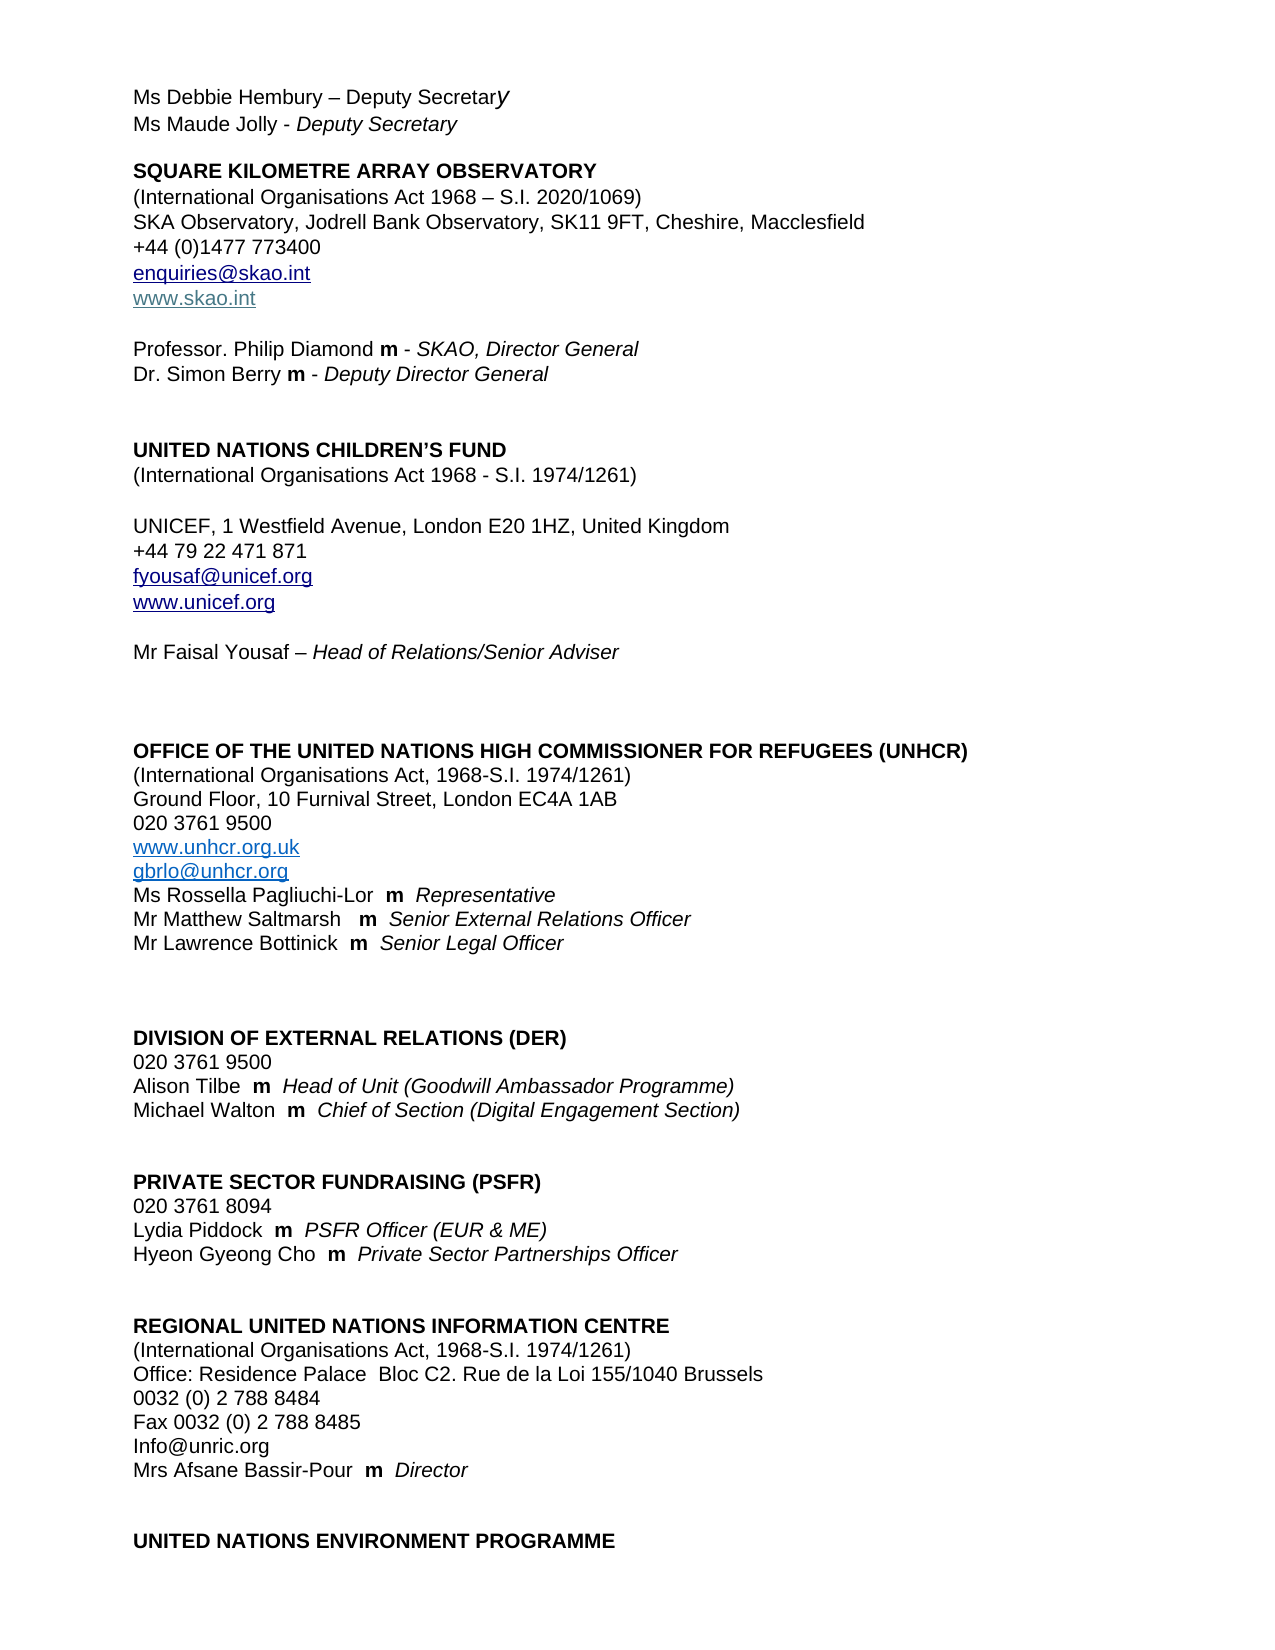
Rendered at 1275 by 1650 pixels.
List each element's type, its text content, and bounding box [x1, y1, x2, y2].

text Ms Rossella Pagliuchi-Lor m Representative [133, 882, 1181, 906]
text (International Organisations Act, 1968-S.I. 1974/1261) [133, 763, 1181, 787]
text 0032 (0) 2 788 8484 [133, 1386, 1181, 1409]
text Fax 0032 (0) 2 788 8485 [133, 1409, 1181, 1433]
text (International Organisations Act, 1968-S.I. 1974/1261) [133, 1338, 1181, 1362]
text (International Organisations Act 1968 - S.I. 1974/1261) [133, 463, 1181, 487]
text SKA Observatory, Jodrell Bank Observatory, SK11 9FT, Cheshire, Macclesfield [133, 210, 1181, 234]
text Professor. Philip Diamond m - SKAO, Director General [133, 336, 1181, 360]
text (International Organisations Act 1968 – S.I. 2020/1069) [133, 184, 1181, 208]
text Mrs Afsane Bassir-Pour m Director [133, 1457, 1181, 1481]
text SQUARE KILOMETRE ARRAY OBSERVATORY [133, 159, 1181, 183]
text Michael Walton m Chief of Section (Digital Engagement Section) [133, 1098, 1181, 1122]
text UNITED NATIONS ENVIRONMENT PROGRAMME [133, 1529, 1181, 1553]
text Ms Maude Jolly - Deputy Secretary [133, 111, 1181, 135]
text www.unicef.org [133, 589, 1181, 613]
text +44 79 22 471 871 [133, 539, 1181, 563]
text REGIONAL UNITED NATIONS INFORMATION CENTRE [133, 1314, 1181, 1338]
text enquiries@skao.int [133, 261, 1181, 284]
text Alison Tilbe m Head of Unit (Goodwill Ambassador Programme) [133, 1074, 1181, 1098]
text UNITED NATIONS CHILDREN’S FUND [133, 438, 1181, 462]
text DIVISION OF EXTERNAL RELATIONS (DER) [133, 1026, 1181, 1050]
text gbrlo@unhcr.org [133, 858, 1181, 882]
text PRIVATE SECTOR FUNDRAISING (PSFR) [133, 1170, 1181, 1194]
text OFFICE OF THE UNITED NATIONS HIGH COMMISSIONER FOR REFUGEES (UNHCR) [133, 739, 1181, 763]
text Ground Floor, 10 Furnival Street, London EC4A 1AB [133, 787, 1181, 811]
text Office: Residence Palace Bloc C2. Rue de la Loi 155/1040 Brussels [133, 1362, 1181, 1386]
text UNICEF, 1 Westfield Avenue, London E20 1HZ, United Kingdom [133, 514, 1181, 538]
text Mr Lawrence Bottinick m Senior Legal Officer [133, 930, 1181, 954]
text Mr Faisal Yousaf – Head of Relations/Senior Adviser [133, 640, 1181, 664]
text www.skao.int [133, 286, 1181, 310]
text fyousaf@unicef.org [133, 564, 1181, 588]
text Info@unric.org [133, 1433, 1181, 1457]
text www.unhcr.org.uk [133, 834, 1181, 858]
text Dr. Simon Berry m - Deputy Director General [133, 362, 1181, 386]
text 020 3761 9500 [133, 811, 1181, 834]
text Hyeon Gyeong Cho m Private Sector Partnerships Officer [133, 1242, 1181, 1266]
text +44 (0)1477 773400 [133, 235, 1181, 259]
text 020 3761 8094 [133, 1194, 1181, 1218]
text Lydia Piddock m PSFR Officer (EUR & ME) [133, 1218, 1181, 1242]
text 020 3761 9500 [133, 1050, 1181, 1074]
text Ms Debbie Hembury – Deputy Secretary [133, 81, 1181, 110]
text Mr Matthew Saltmarsh m Senior External Relations Officer [133, 906, 1181, 930]
